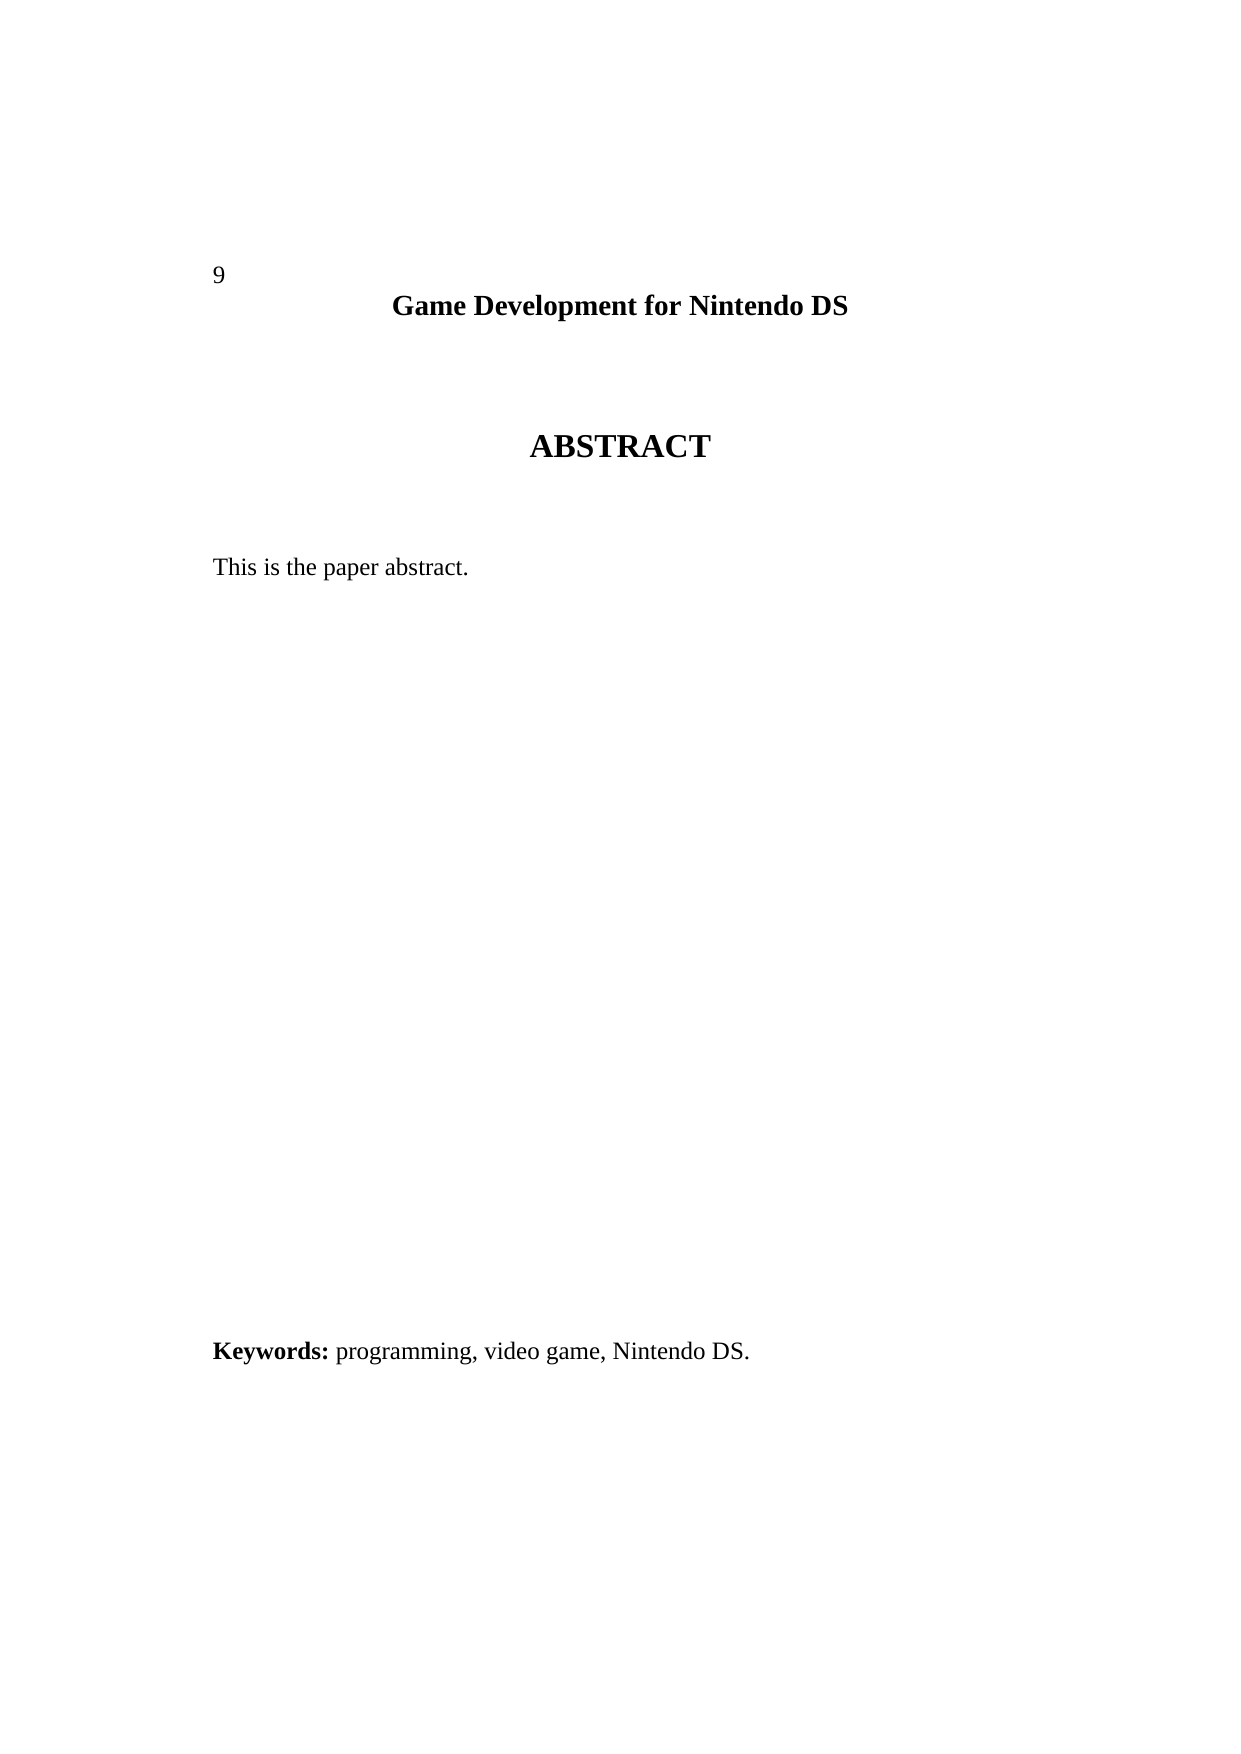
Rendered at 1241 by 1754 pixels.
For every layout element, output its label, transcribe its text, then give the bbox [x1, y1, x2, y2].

text Game Development for Nintendo DS [177, 288, 1063, 322]
text Keywords: programming, video game, Nintendo DS. [177, 1336, 1063, 1364]
text This is the paper abstract. [177, 552, 1063, 581]
subtitle ABSTRACT [177, 426, 1063, 464]
